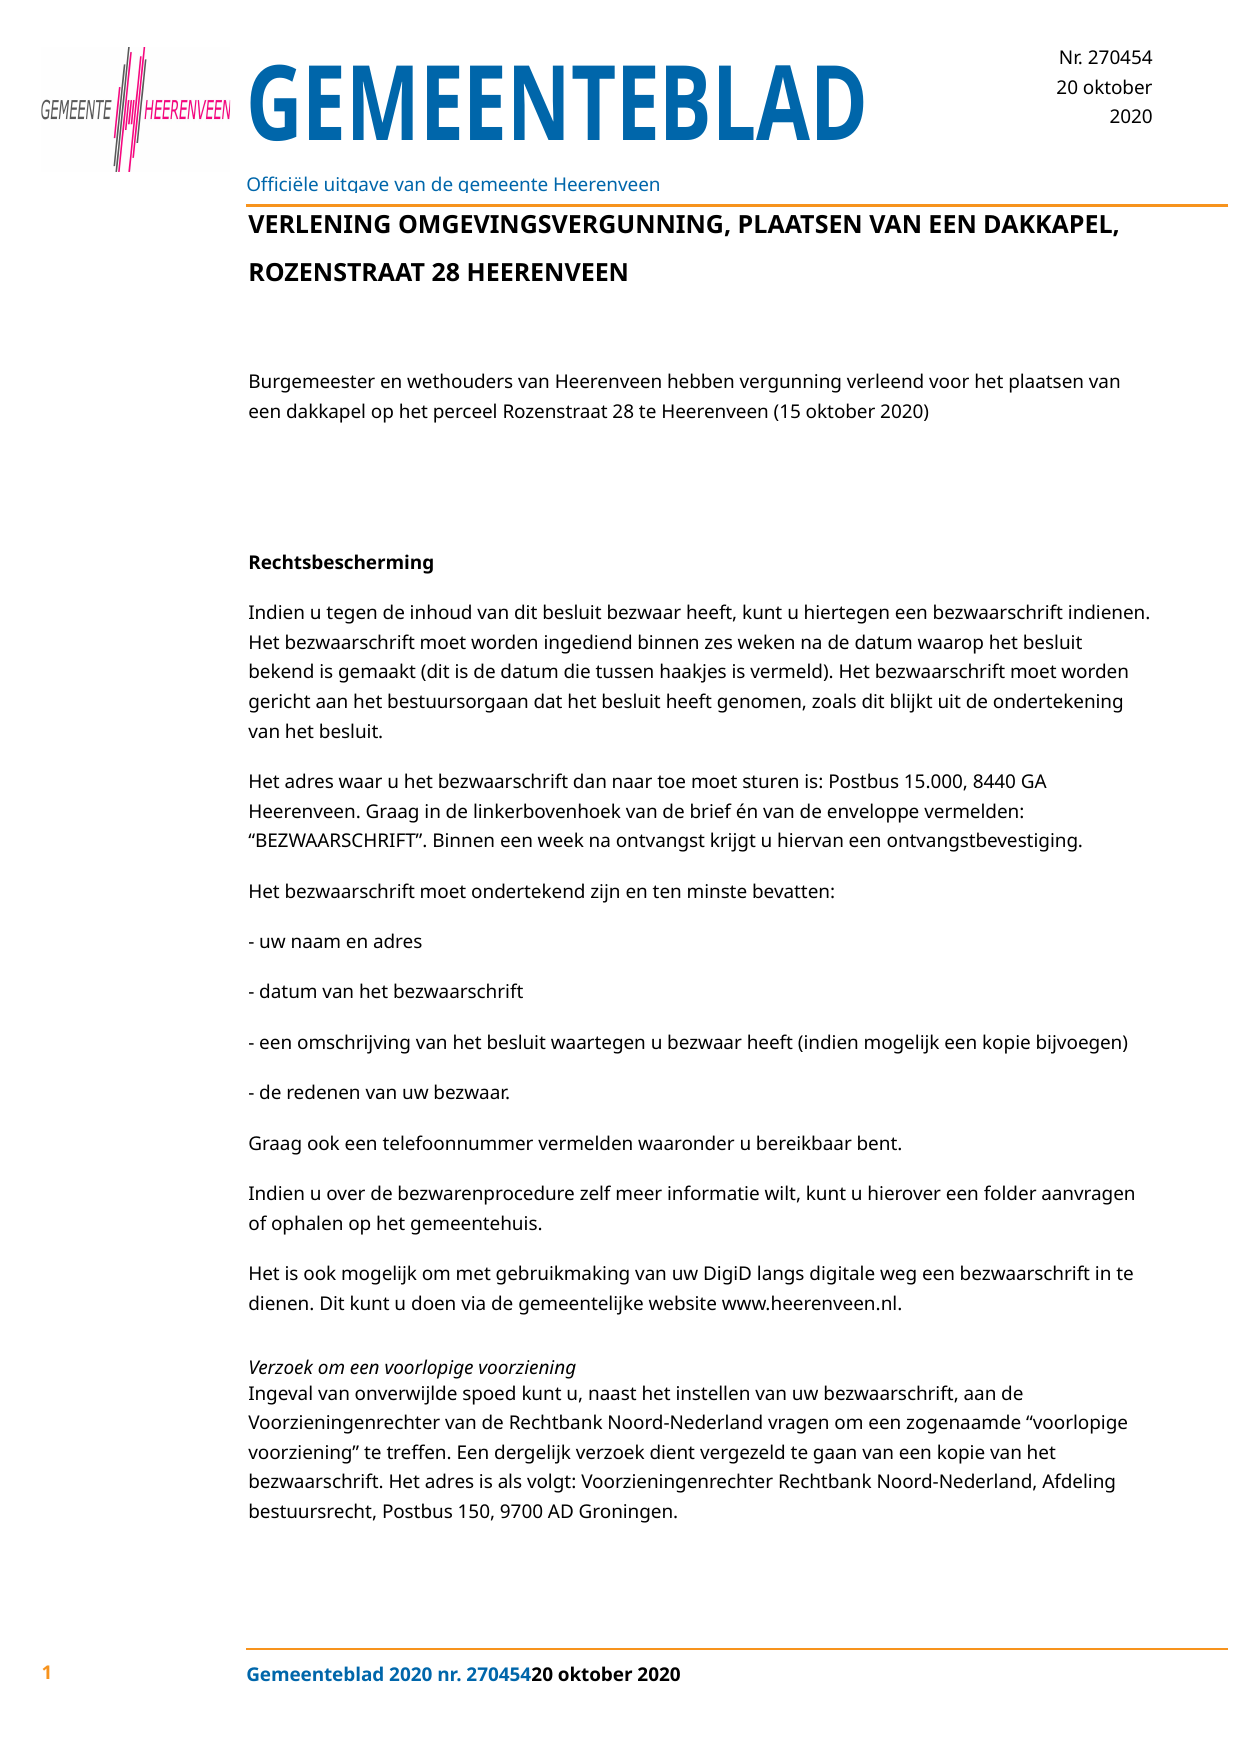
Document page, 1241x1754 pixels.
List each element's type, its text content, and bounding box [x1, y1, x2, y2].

text - een omschrijving van het besluit waartegen u bezwaar heeft (indien mogelijk een kopie bijvoegen) [248, 1029, 1152, 1055]
text Indien u over de bezwarenprocedure zelf meer informatie wilt, kunt u hierover een folder aanvragen of ophalen op het gemeentehuis. [248, 1180, 1152, 1236]
picture [41, 47, 231, 172]
text - de redenen van uw bezwaar. [248, 1079, 1152, 1105]
text Graag ook een telefoonnummer vermelden waaronder u bereikbaar bent. [248, 1130, 1152, 1156]
text Burgemeester en wethouders van Heerenveen hebben vergunning verleend voor het plaatsen van een dakkapel op het perceel Rozenstraat 28 te Heerenveen (15 oktober 2020) [248, 368, 1152, 424]
text Indien u tegen de inhoud van dit besluit bezwaar heeft, kunt u hiertegen een bezwaarschrift indienen. Het bezwaarschrift moet worden ingediend binnen zes weken na de datum waarop het besluit bekend is gemaakt (dit is de datum die tussen haakjes is vermeld). Het bezwaarschrift moet worden gericht aan het bestuursorgaan dat het besluit heeft genomen, zoals dit blijkt uit de ondertekening van het besluit. [248, 599, 1152, 744]
text Het bezwaarschrift moet ondertekend zijn en ten minste bevatten: [248, 878, 1152, 904]
text - datum van het bezwaarschrift [248, 979, 1152, 1004]
text Verzoek om een voorlopige voorziening [248, 1354, 1152, 1380]
text - uw naam en adres [248, 928, 1152, 954]
text Rechtsbescherming [248, 549, 1152, 575]
text Het adres waar u het bezwaarschrift dan naar toe moet sturen is: Postbus 15.000, 8440 GA Heerenveen. Graag in de linkerbovenhoek van de brief én van de enveloppe vermelden: “BEZWAARSCHRIFT”. Binnen een week na ontvangst krijgt u hiervan een ontvangstbevestiging. [248, 768, 1152, 853]
text VERLENING OMGEVINGSVERGUNNING, PLAATSEN VAN EEN DAKKAPEL, ROZENSTRAAT 28 HEERENVEEN [248, 207, 1152, 288]
text Het is ook mogelijk om met gebruikmaking van uw DigiD langs digitale weg een bezwaarschrift in te dienen. Dit kunt u doen via de gemeentelijke website www.heerenveen.nl. [248, 1260, 1152, 1316]
text Ingeval van onverwijlde spoed kunt u, naast het instellen van uw bezwaarschrift, aan de Voorzieningenrechter van de Rechtbank Noord-Nederland vragen om een zogenaamde “voorlopige voorziening” te treffen. Een dergelijk verzoek dient vergezeld te gaan van een kopie van het bezwaarschrift. Het adres is als volgt: Voorzieningenrechter Rechtbank Noord-Nederland, Afdeling bestuursrecht, Postbus 150, 9700 AD Groningen. [248, 1380, 1152, 1524]
